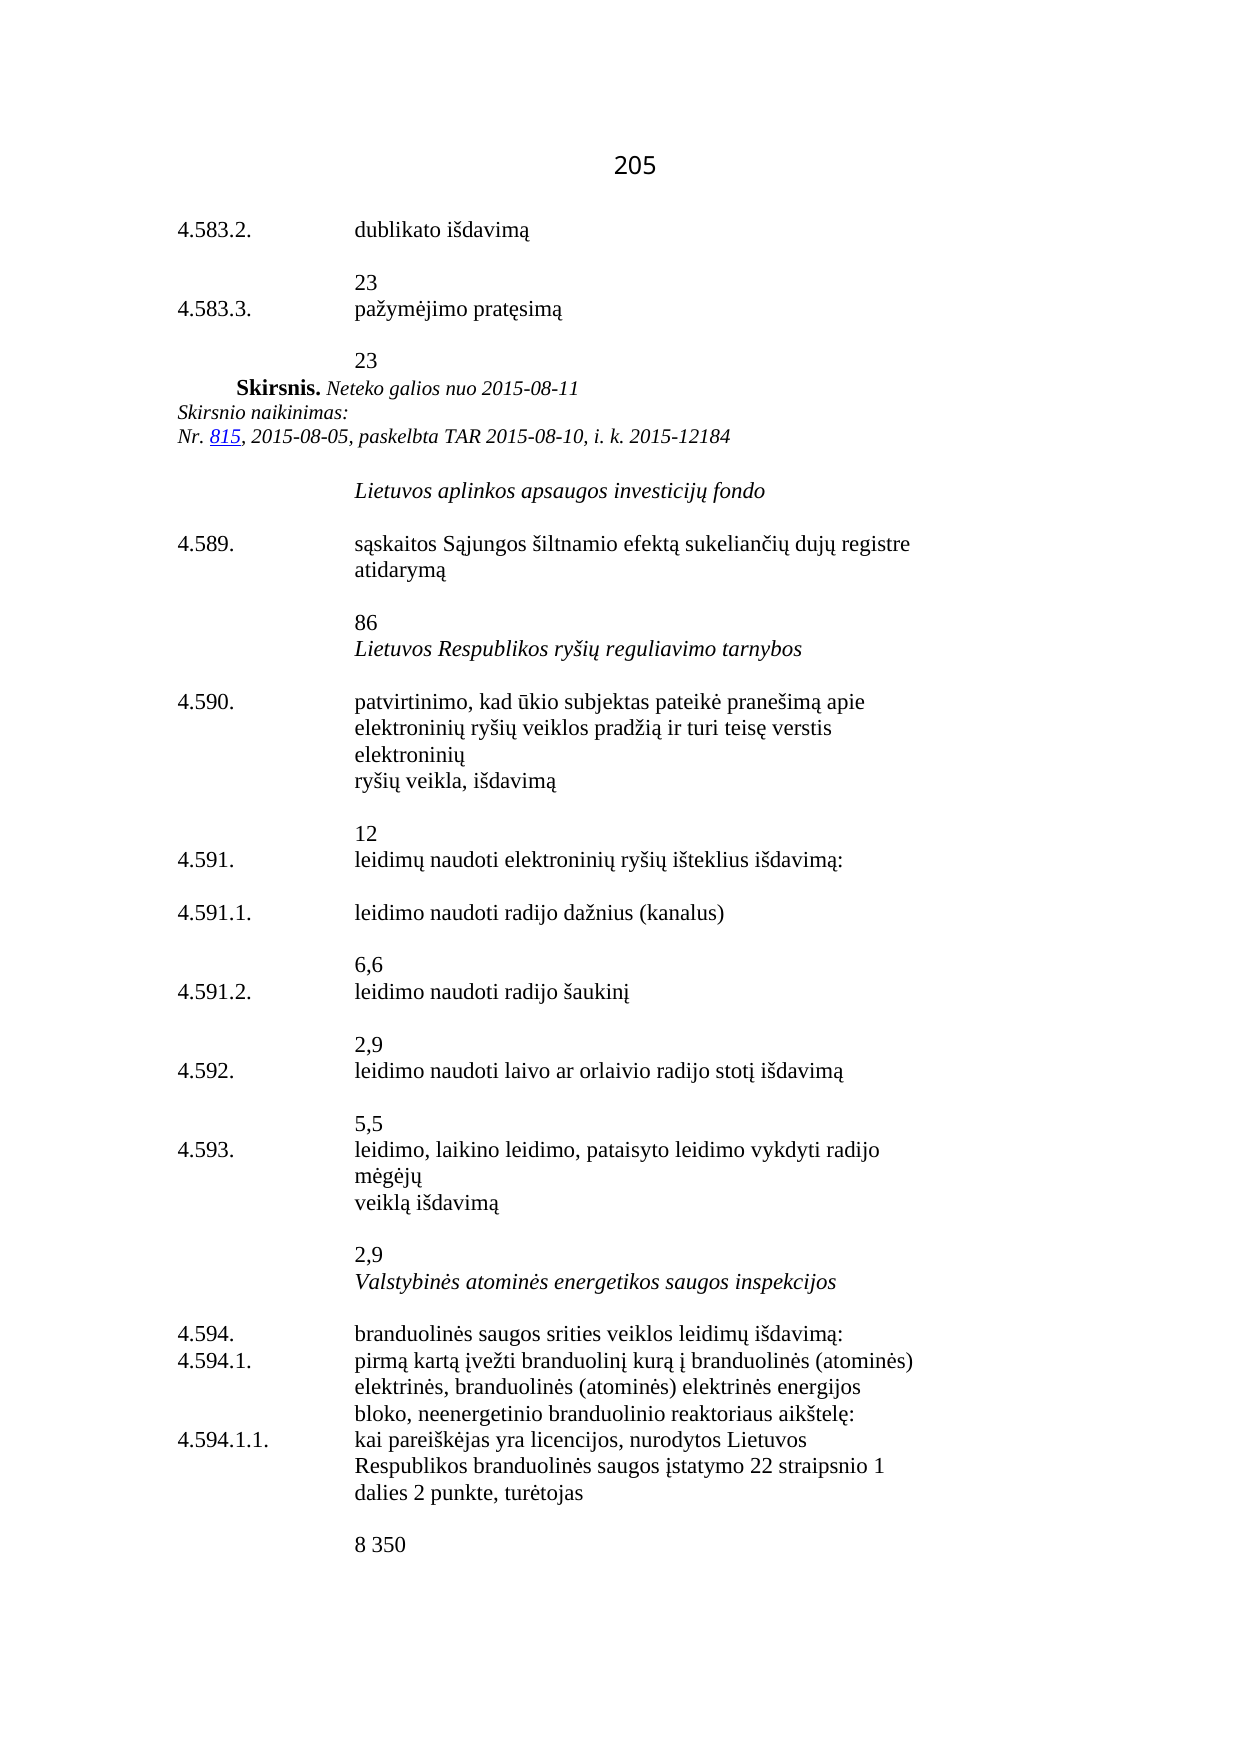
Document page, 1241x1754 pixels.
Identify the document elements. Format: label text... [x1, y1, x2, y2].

text veiklą išdavimą 2,9 [354, 1189, 945, 1268]
text 4.590. patvirtinimo, kad ūkio subjektas pateikė pranešimą apie [177, 688, 945, 714]
text 4.583.3. pažymėjimo pratęsimą 23 [177, 295, 945, 374]
text Skirsnio naikinimas: [177, 400, 1093, 424]
text Lietuvos aplinkos apsaugos investicijų fondo [354, 477, 945, 530]
text ryšių veikla, išdavimą 12 [354, 767, 945, 846]
text 4.583.2. dublikato išdavimą 23 [177, 216, 945, 295]
text 4.591. leidimų naudoti elektroninių ryšių išteklius išdavimą: [177, 846, 945, 899]
text elektrinės, branduolinės (atominės) elektrinės energijos [354, 1373, 945, 1399]
text 4.592. leidimo naudoti laivo ar orlaivio radijo stotį išdavimą 5,5 [177, 1057, 945, 1136]
text Skirsnis. Neteko galios nuo 2015-08-11 [177, 374, 1093, 400]
text Respublikos branduolinės saugos įstatymo 22 straipsnio 1 [354, 1452, 945, 1479]
text 4.593. leidimo, laikino leidimo, pataisyto leidimo vykdyti radijo mėgėjų [177, 1136, 945, 1189]
text dalies 2 punkte, turėtojas 8 350 [354, 1479, 945, 1558]
text 4.594. branduolinės saugos srities veiklos leidimų išdavimą: [177, 1321, 945, 1347]
text 4.589. sąskaitos Sąjungos šiltnamio efektą sukeliančių dujų registre [177, 530, 945, 556]
text bloko, neenergetinio branduolinio reaktoriaus aikštelę: [354, 1399, 945, 1426]
text 4.591.1. leidimo naudoti radijo dažnius (kanalus) 6,6 [177, 899, 945, 978]
text 4.594.1.1. kai pareiškėjas yra licencijos, nurodytos Lietuvos [177, 1426, 945, 1452]
text 4.591.2. leidimo naudoti radijo šaukinį 2,9 [177, 978, 945, 1057]
text atidarymą 86 [354, 556, 945, 635]
text Lietuvos Respublikos ryšių reguliavimo tarnybos [354, 635, 945, 688]
text 4.594.1. pirmą kartą įvežti branduolinį kurą į branduolinės (atominės) [177, 1347, 945, 1373]
text Nr. 815, 2015-08-05, paskelbta TAR 2015-08-10, i. k. 2015-12184 [177, 424, 1093, 448]
text Valstybinės atominės energetikos saugos inspekcijos [354, 1268, 945, 1321]
text elektroninių ryšių veiklos pradžią ir turi teisę verstis elektroninių [354, 714, 945, 767]
